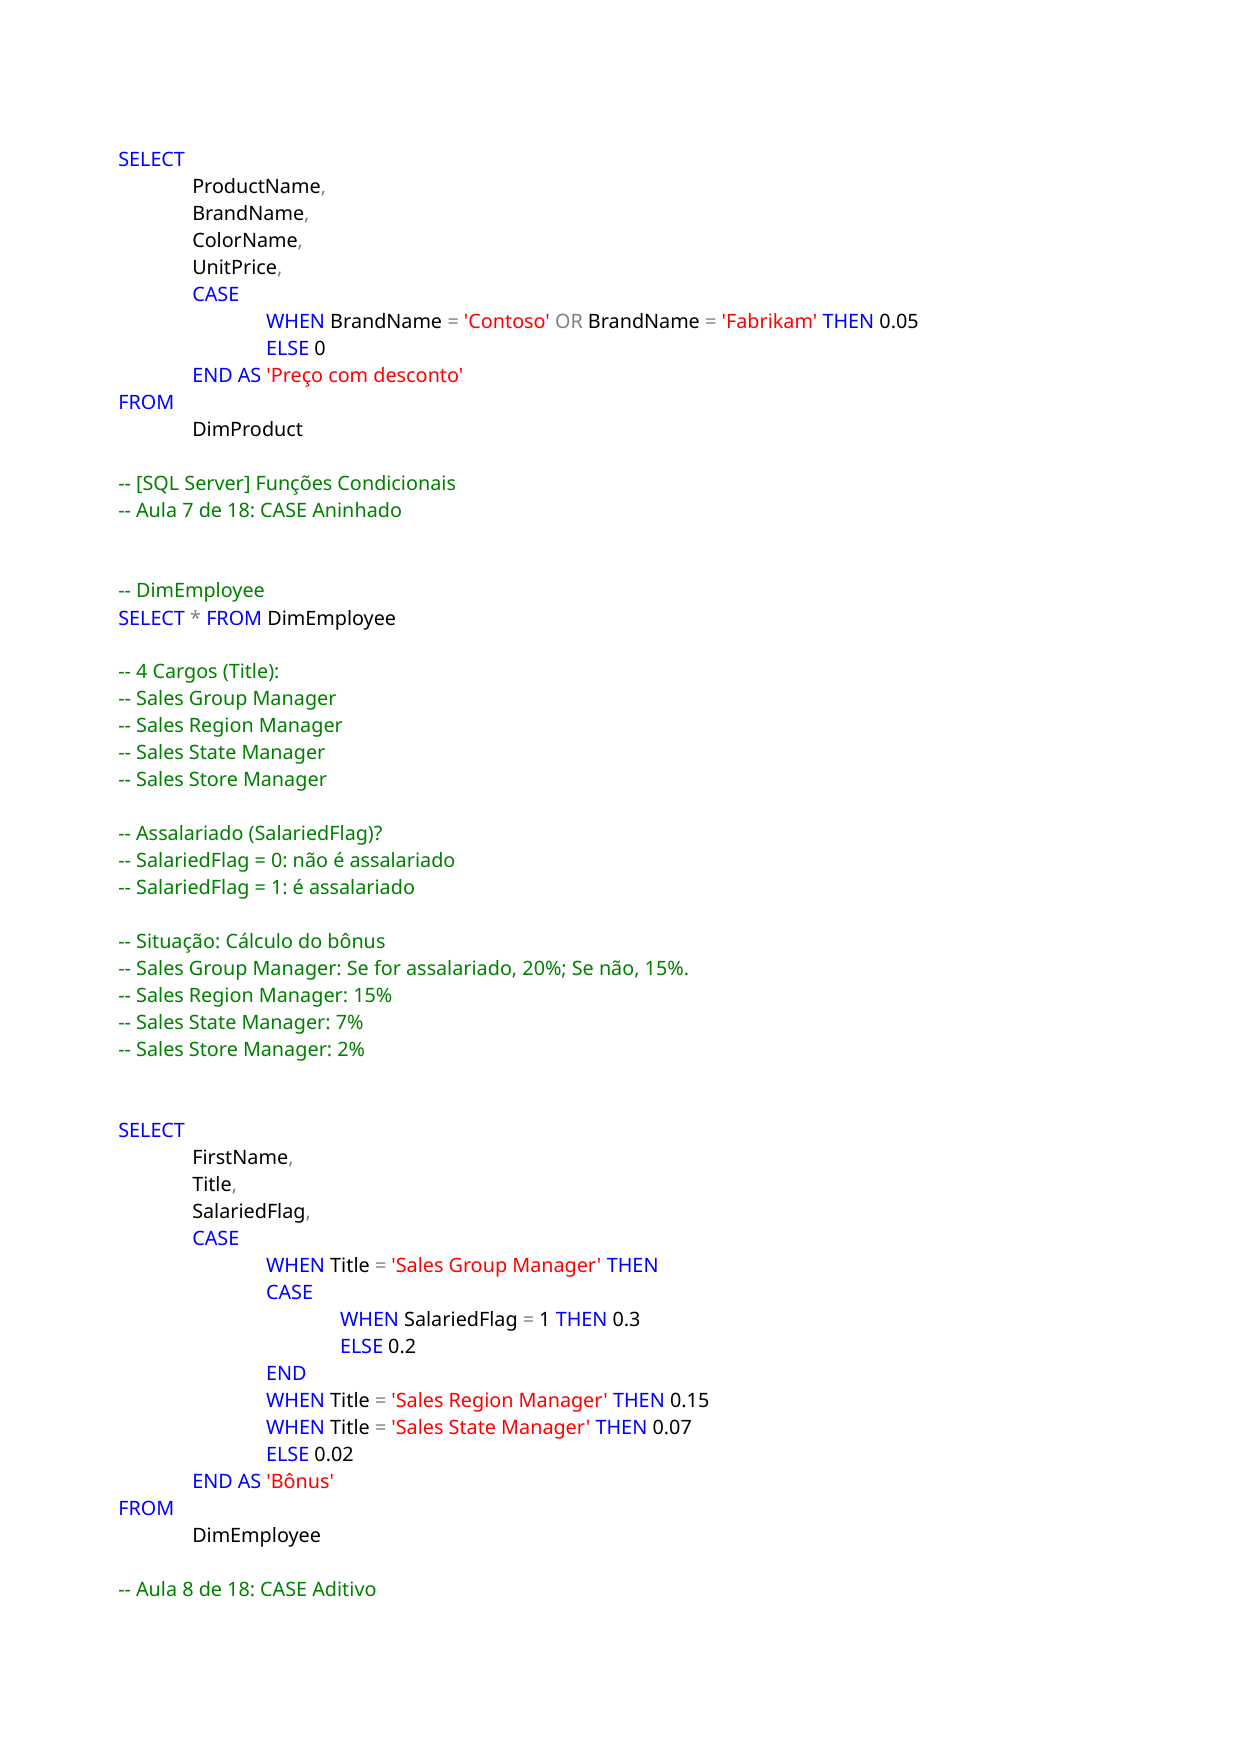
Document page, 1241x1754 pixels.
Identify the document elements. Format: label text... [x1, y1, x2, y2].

text -- Aula 7 de 18: CASE Aninhado [118, 496, 1122, 523]
text -- Sales Region Manager: 15% [118, 981, 1122, 1008]
text -- Sales Group Manager: Se for assalariado, 20%; Se não, 15%. [118, 954, 1122, 981]
text FirstName, [118, 1143, 1122, 1170]
text WHEN Title = 'Sales Region Manager' THEN 0.15 [118, 1386, 1122, 1413]
text ProductName, [118, 172, 1122, 199]
text WHEN BrandName = 'Contoso' OR BrandName = 'Fabrikam' THEN 0.05 [118, 307, 1122, 334]
text -- [SQL Server] Funções Condicionais [118, 469, 1122, 496]
text SELECT [118, 145, 1122, 172]
text CASE [118, 280, 1122, 307]
text -- DimEmployee [118, 577, 1122, 604]
text -- Sales Store Manager: 2% [118, 1035, 1122, 1062]
text -- SalariedFlag = 1: é assalariado [118, 873, 1122, 901]
text -- SalariedFlag = 0: não é assalariado [118, 847, 1122, 873]
text Title, [118, 1170, 1122, 1197]
text UnitPrice, [118, 253, 1122, 280]
text ELSE 0.2 [118, 1332, 1122, 1359]
text SalariedFlag, [118, 1197, 1122, 1224]
text END AS 'Preço com desconto' [118, 361, 1122, 388]
text CASE [118, 1224, 1122, 1251]
text FROM [118, 1494, 1122, 1521]
text -- Aula 8 de 18: CASE Aditivo [118, 1575, 1122, 1602]
text -- Sales State Manager: 7% [118, 1008, 1122, 1035]
text -- Situação: Cálculo do bônus [118, 927, 1122, 954]
text -- Sales Region Manager [118, 712, 1122, 739]
text -- Sales Group Manager [118, 685, 1122, 712]
text -- Assalariado (SalariedFlag)? [118, 819, 1122, 847]
text SELECT [118, 1116, 1122, 1143]
text ColorName, [118, 226, 1122, 253]
text DimEmployee [118, 1521, 1122, 1548]
text WHEN Title = 'Sales State Manager' THEN 0.07 [118, 1413, 1122, 1440]
text ELSE 0.02 [118, 1440, 1122, 1467]
text -- 4 Cargos (Title): [118, 658, 1122, 685]
text BrandName, [118, 199, 1122, 226]
text -- Sales Store Manager [118, 766, 1122, 793]
text CASE [118, 1278, 1122, 1305]
text WHEN Title = 'Sales Group Manager' THEN [118, 1251, 1122, 1278]
text END AS 'Bônus' [118, 1467, 1122, 1494]
text -- Sales State Manager [118, 739, 1122, 766]
text SELECT * FROM DimEmployee [118, 604, 1122, 631]
text FROM [118, 388, 1122, 415]
text END [118, 1359, 1122, 1386]
text DimProduct [118, 415, 1122, 442]
text WHEN SalariedFlag = 1 THEN 0.3 [118, 1305, 1122, 1332]
text ELSE 0 [118, 334, 1122, 361]
